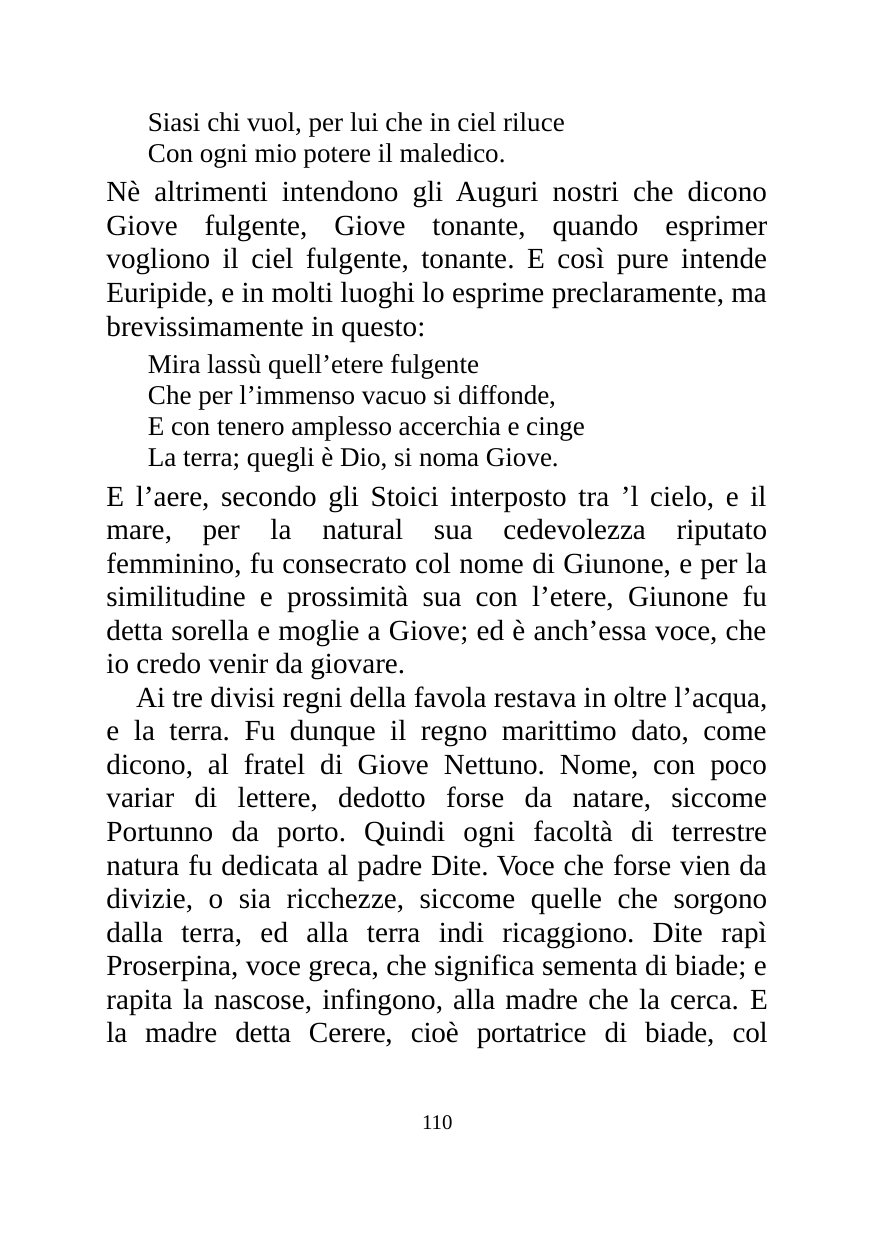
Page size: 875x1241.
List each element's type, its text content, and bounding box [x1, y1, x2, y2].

text Ai tre divisi regni della favola restava in oltre l’acqua, e la terra. Fu dunque il regno marittimo dato, come dicono, al fratel di Giove Nettuno. Nome, con poco variar di lettere, dedotto forse da natare, siccome Portunno da porto. Quindi ogni facoltà di terrestre natura fu dedicata al padre Dite. Voce che forse vien da divizie, o sia ricchezze, siccome quelle che sorgono dalla terra, ed alla terra indi ricaggiono. Dite rapì Proserpina, voce greca, che significa sementa di biade; e rapita la nascose, infingono, alla madre che la cerca. E la madre detta Cerere, cioè portatrice di biade, col [106, 680, 768, 1049]
text Mira lassù quell’etere fulgente Che per l’immenso vacuo si diffonde, E con tenero amplesso accerchia e cinge La terra; quegli è Dio, si noma Giove. [148, 348, 768, 473]
text E l’aere, secondo gli Stoici interposto tra ’l cielo, e il mare, per la natural sua cedevolezza riputato femminino, fu consecrato col nome di Giunone, e per la similitudine e prossimità sua con l’etere, Giunone fu detta sorella e moglie a Giove; ed è anch’essa voce, che io credo venir da giovare. [106, 479, 768, 680]
text Siasi chi vuol, per lui che in ciel riluce Con ogni mio potere il maledico. [148, 106, 768, 168]
text Nè altrimenti intendono gli Auguri nostri che dicono Giove fulgente, Giove tonante, quando esprimer vogliono il ciel fulgente, tonante. E così pure intende Euripide, e in molti luoghi lo esprime preclaramente, ma brevissimamente in questo: [106, 174, 768, 342]
